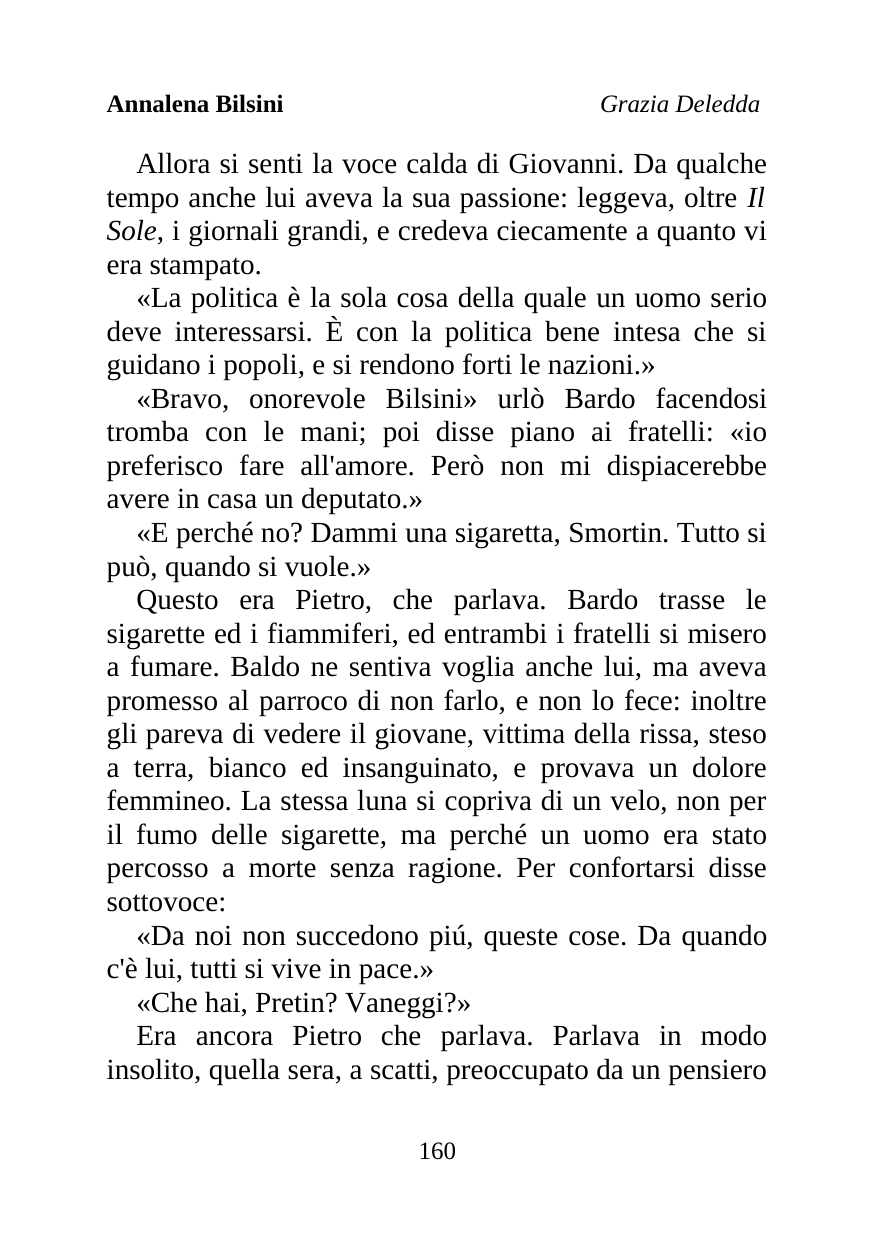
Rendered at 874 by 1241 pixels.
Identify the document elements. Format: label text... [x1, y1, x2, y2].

text «E perché no? Dammi una sigaretta, Smortin. Tutto si può, quando si vuole.» [106, 515, 768, 582]
text «Che hai, Pretin? Vaneggi?» [106, 985, 768, 1018]
text «La politica è la sola cosa della quale un uomo serio deve interessarsi. È con la politica bene intesa che si guidano i popoli, e si rendono forti le nazioni.» [106, 280, 768, 381]
text Questo era Pietro, che parlava. Bardo trasse le sigarette ed i fiammiferi, ed entrambi i fratelli si misero a fumare. Baldo ne sentiva voglia anche lui, ma aveva promesso al parroco di non farlo, e non lo fece: inoltre gli pareva di vedere il giovane, vittima della rissa, steso a terra, bianco ed insanguinato, e provava un dolore femmineo. La stessa luna si copriva di un velo, non per il fumo delle sigarette, ma perché un uomo era stato percosso a morte senza ragione. Per confortarsi disse sottovoce: [106, 582, 768, 918]
text Allora si senti la voce calda di Giovanni. Da qualche tempo anche lui aveva la sua passione: leggeva, oltre Il Sole, i giornali grandi, e credeva ciecamente a quanto vi era stampato. [106, 146, 768, 280]
text «Da noi non succedono piú, queste cose. Da quando c'è lui, tutti si vive in pace.» [106, 918, 768, 985]
text Era ancora Pietro che parlava. Parlava in modo insolito, quella sera, a scatti, preoccupato da un pensiero [106, 1018, 768, 1085]
text «Bravo, onorevole Bilsini» urlò Bardo facendosi tromba con le mani; poi disse piano ai fratelli: «io preferisco fare all'amore. Però non mi dispiacerebbe avere in casa un deputato.» [106, 381, 768, 515]
